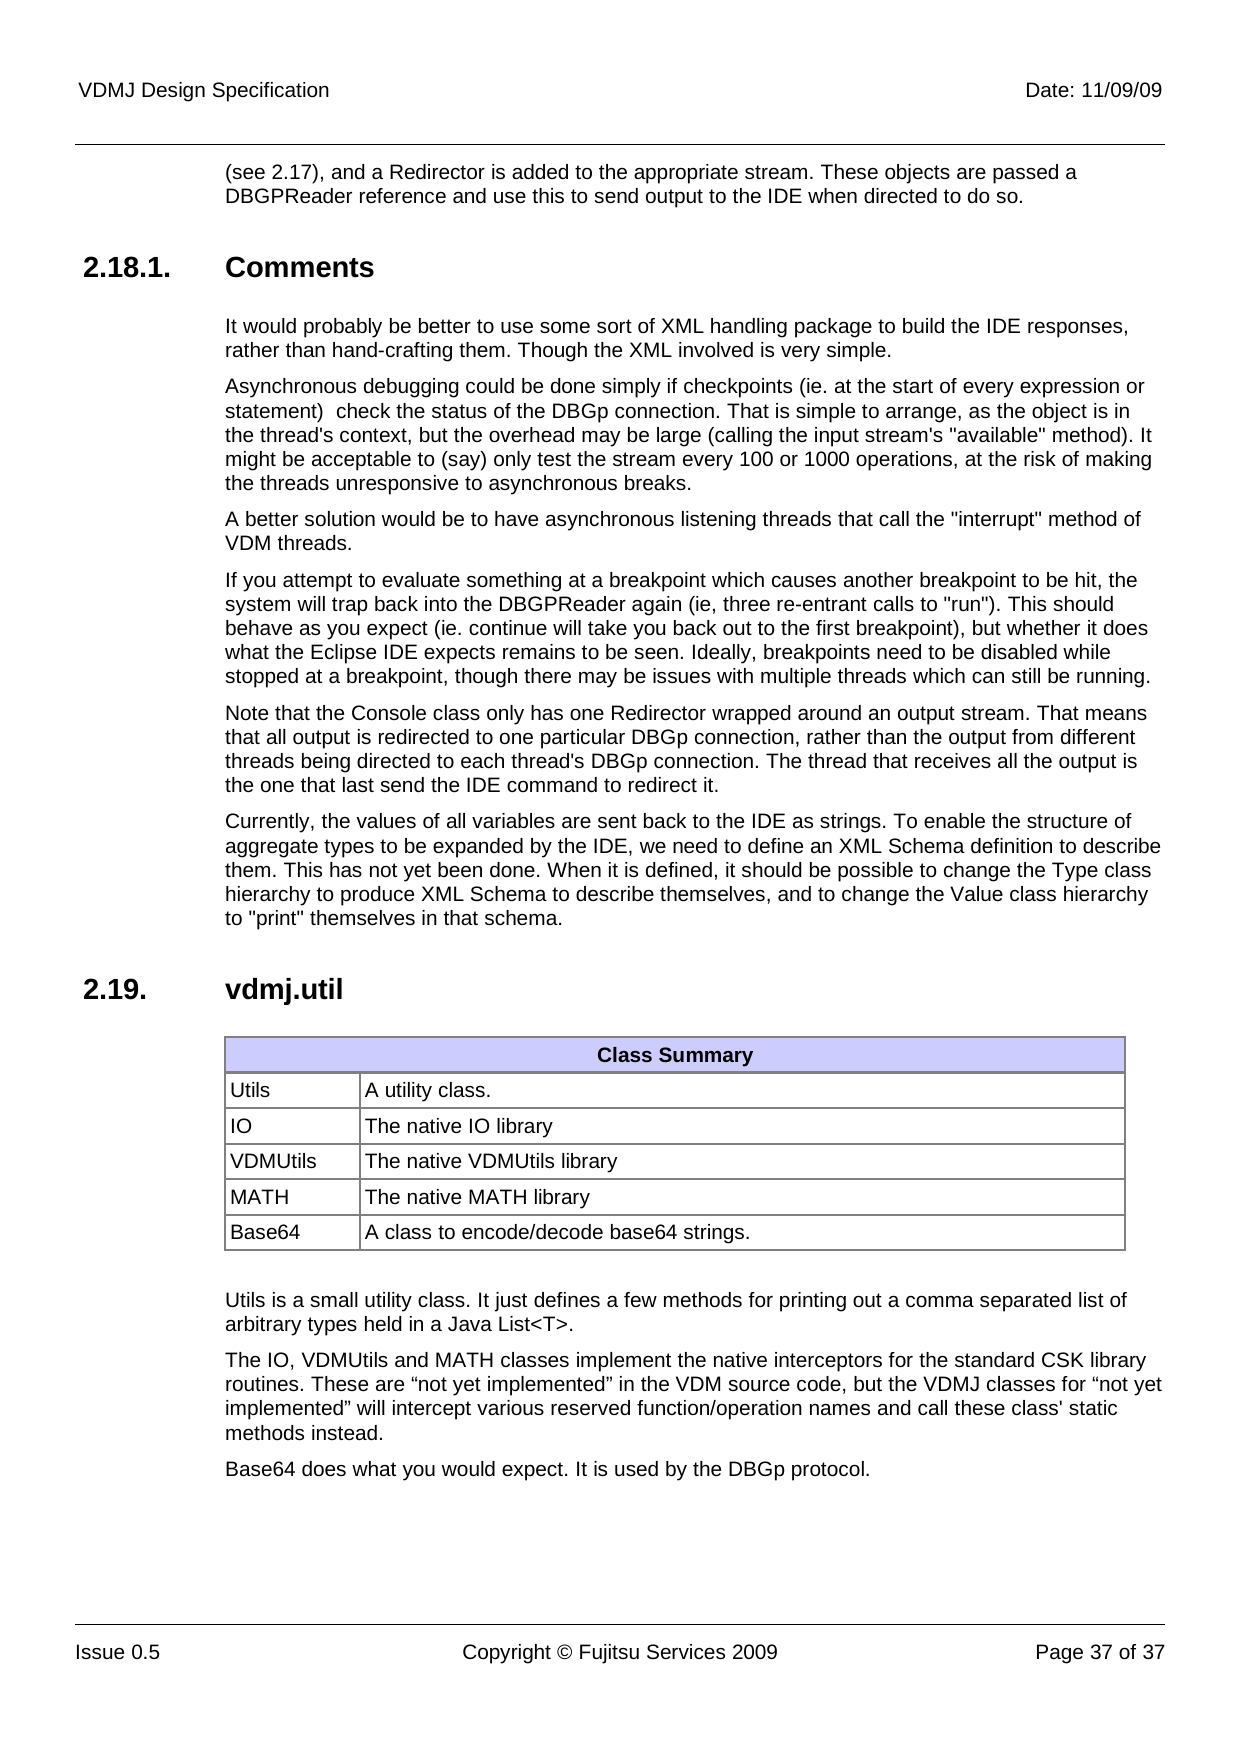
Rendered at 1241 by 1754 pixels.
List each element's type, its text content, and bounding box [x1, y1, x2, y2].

text Note that the Console class only has one Redirector wrapped around an output stream. That means that all output is redirected to one particular DBGp connection, rather than the output from different threads being directed to each thread's DBGp connection. The thread that receives all the output is the one that last send the IDE command to redirect it. [225, 701, 1165, 797]
subtitle vdmj.util [75, 972, 1165, 1006]
table_cell A utility class. [361, 1074, 1124, 1107]
subtitle Comments [75, 250, 1165, 284]
text Currently, the values of all variables are sent back to the IDE as strings. To enable the structure of aggregate types to be expanded by the IDE, we need to define an XML Schema definition to describe them. This has not yet been done. When it is defined, it should be possible to change the Type class hierarchy to produce XML Schema to describe themselves, and to change the Value class hierarchy to "print" themselves in that schema. [225, 809, 1165, 930]
table_cell The native VDMUtils library [361, 1145, 1124, 1178]
table_cell The native IO library [361, 1109, 1124, 1142]
table_cell IO [226, 1109, 359, 1142]
text The IO, VDMUtils and MATH classes implement the native interceptors for the standard CSK library routines. These are “not yet implemented” in the VDM source code, but the VDMJ classes for “not yet implemented” will intercept various reserved function/operation names and call these class' static methods instead. [225, 1348, 1165, 1444]
table_header Class Summary [226, 1038, 1124, 1071]
table_cell The native MATH library [361, 1180, 1124, 1213]
table_cell Utils [226, 1074, 359, 1107]
text It would probably be better to use some sort of XML handling package to build the IDE responses, rather than hand-crafting them. Though the XML involved is very simple. [225, 314, 1165, 362]
table_cell VDMUtils [226, 1145, 359, 1178]
text Utils is a small utility class. It just defines a few methods for printing out a comma separated list of arbitrary types held in a Java List<T>. [225, 1288, 1165, 1336]
table_cell MATH [226, 1180, 359, 1213]
text (see 2.17), and a Redirector is added to the appropriate stream. These objects are passed a DBGPReader reference and use this to send output to the IDE when directed to do so. [225, 160, 1165, 208]
text A better solution would be to have asynchronous listening threads that call the "interrupt" method of VDM threads. [225, 507, 1165, 555]
text Asynchronous debugging could be done simply if checkpoints (ie. at the start of every expression or statement) check the status of the DBGp connection. That is simple to arrange, as the object is in the thread's context, but the overhead may be large (calling the input stream's "available" method). It might be acceptable to (say) only test the stream every 100 or 1000 operations, at the risk of making the threads unresponsive to asynchronous breaks. [225, 374, 1165, 495]
text Base64 does what you would expect. It is used by the DBGp protocol. [225, 1457, 1165, 1481]
table_cell A class to encode/decode base64 strings. [361, 1216, 1124, 1249]
table_cell Base64 [226, 1216, 359, 1249]
text If you attempt to evaluate something at a breakpoint which causes another breakpoint to be hit, the system will trap back into the DBGPReader again (ie, three re-entrant calls to "run"). This should behave as you expect (ie. continue will take you back out to the first breakpoint), but whether it does what the Eclipse IDE expects remains to be seen. Ideally, breakpoints need to be disabled while stopped at a breakpoint, though there may be issues with multiple threads which can still be running. [225, 568, 1165, 688]
